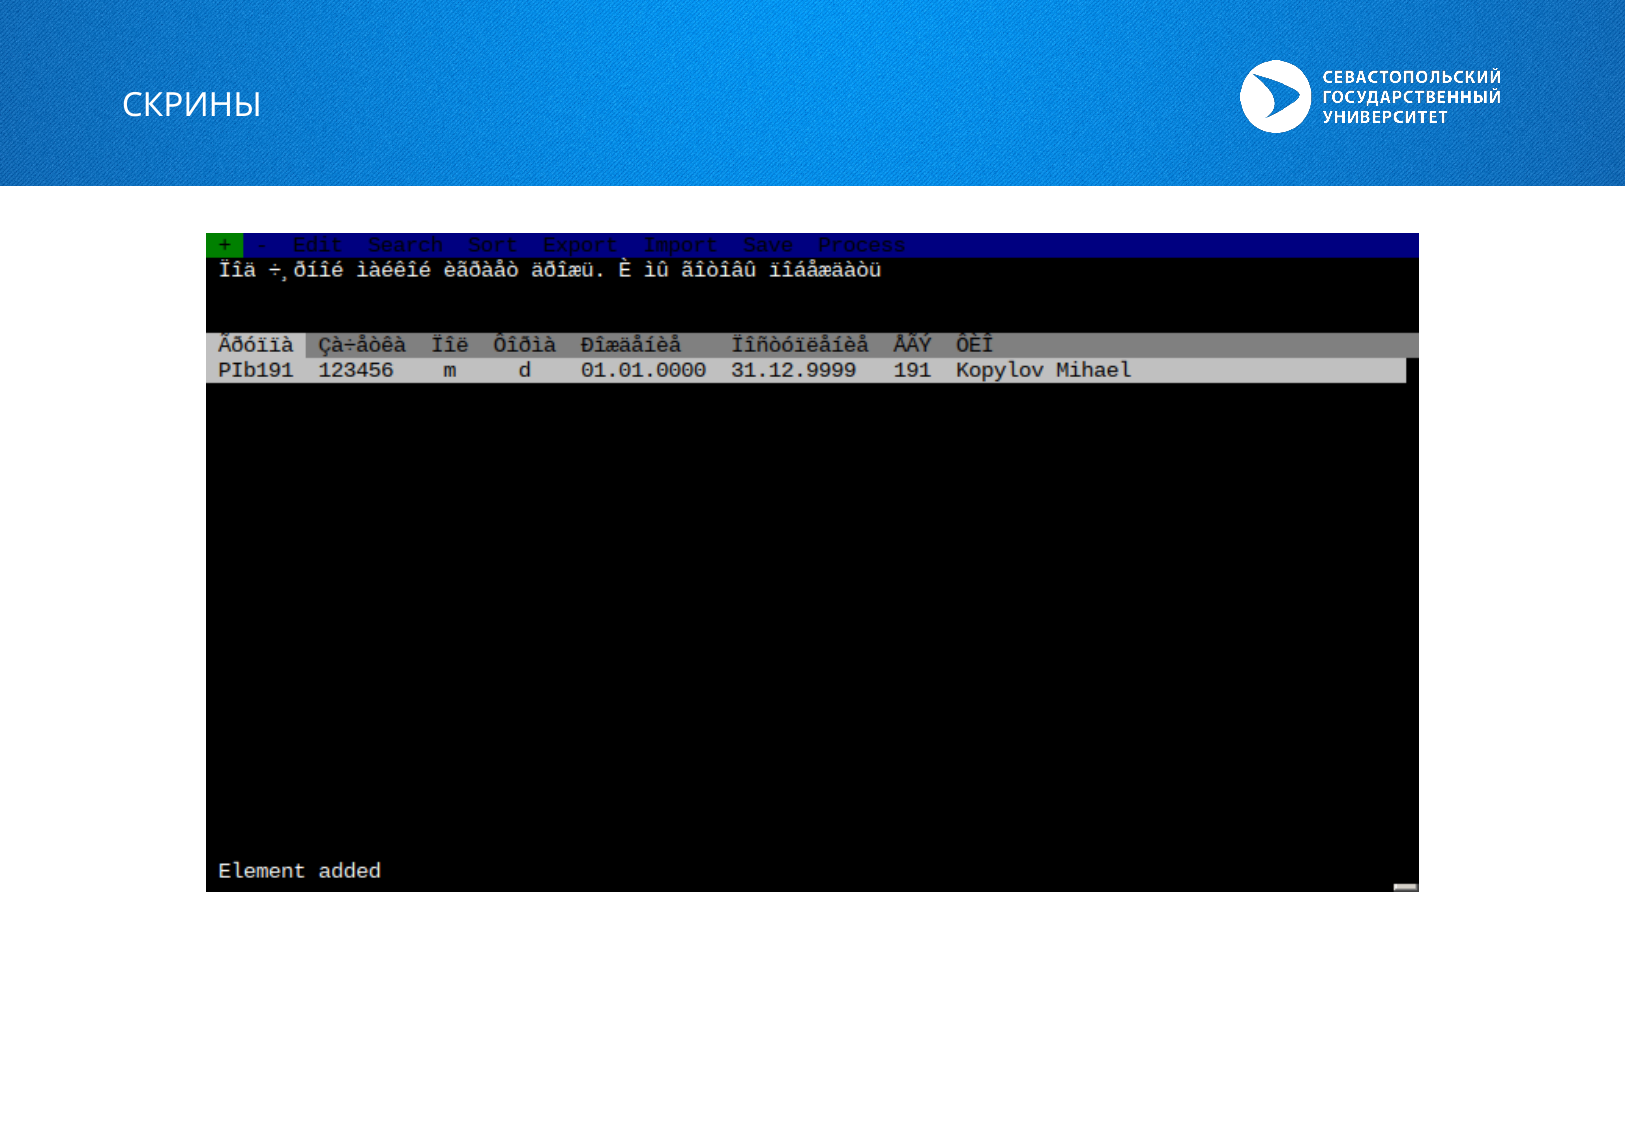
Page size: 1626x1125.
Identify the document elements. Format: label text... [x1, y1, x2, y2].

picture [206, 233, 1419, 892]
picture [0, 0, 1625, 186]
text_box СКРИНЫ [107, 80, 1012, 131]
